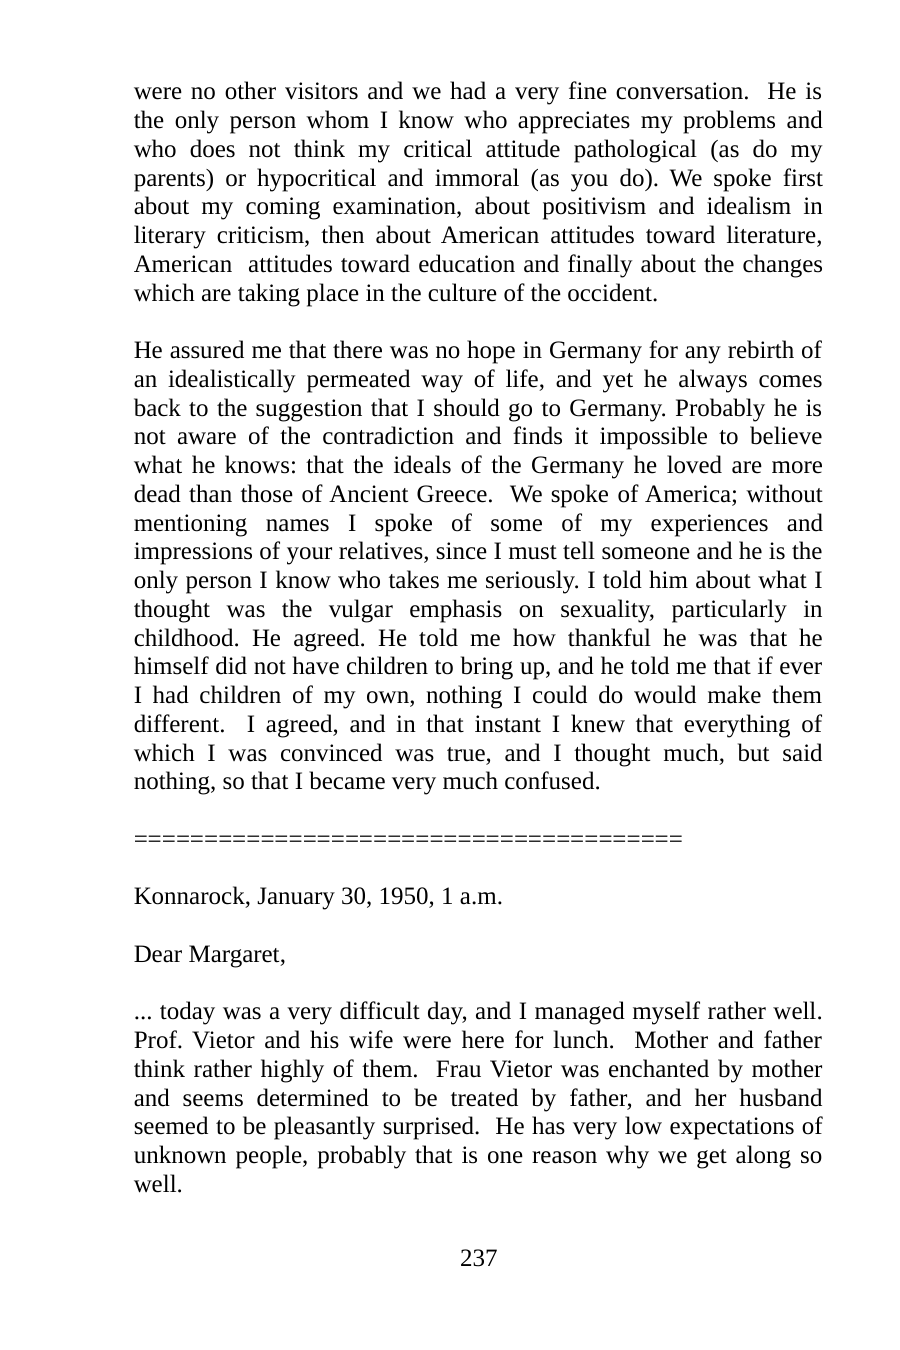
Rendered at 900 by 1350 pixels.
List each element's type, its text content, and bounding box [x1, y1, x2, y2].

text Dear Margaret, [133, 939, 823, 968]
text He assured me that there was no hope in Germany for any rebirth of an idealistically permeated way of life, and yet he always comes back to the suggestion that I should go to Germany. Probably he is not aware of the contradiction and finds it impossible to believe what he knows: that the ideals of the Germany he loved are more dead than those of Ancient Greece. We spoke of America; without mentioning names I spoke of some of my experiences and impressions of your relatives, since I must tell someone and he is the only person I know who takes me seriously. I told him about what I thought was the vulgar emphasis on sexuality, particularly in childhood. He agreed. He told me how thankful he was that he himself did not have children to bring up, and he told me that if ever I had children of my own, nothing I could do would make them different. I agreed, and in that instant I knew that everything of which I was convinced was true, and I thought much, but said nothing, so that I became very much confused. [133, 335, 823, 795]
text ======================================= [133, 824, 823, 853]
text ... today was a very difficult day, and I managed myself rather well. Prof. Vietor and his wife were here for lunch. Mother and father think rather highly of them. Frau Vietor was enchanted by mother and seems determined to be treated by father, and her husband seemed to be pleasantly surprised. He has very low expectations of unknown people, probably that is one reason why we get along so well. [133, 996, 823, 1198]
text were no other visitors and we had a very fine conversation. He is the only person whom I know who appreciates my problems and who does not think my critical attitude pathological (as do my parents) or hypocritical and immoral (as you do). We spoke first about my coming examination, about positivism and idealism in literary criticism, then about American attitudes toward literature, American attitudes toward education and finally about the changes which are taking place in the culture of the occident. [133, 76, 823, 306]
text Konnarock, January 30, 1950, 1 a.m. [133, 881, 823, 910]
